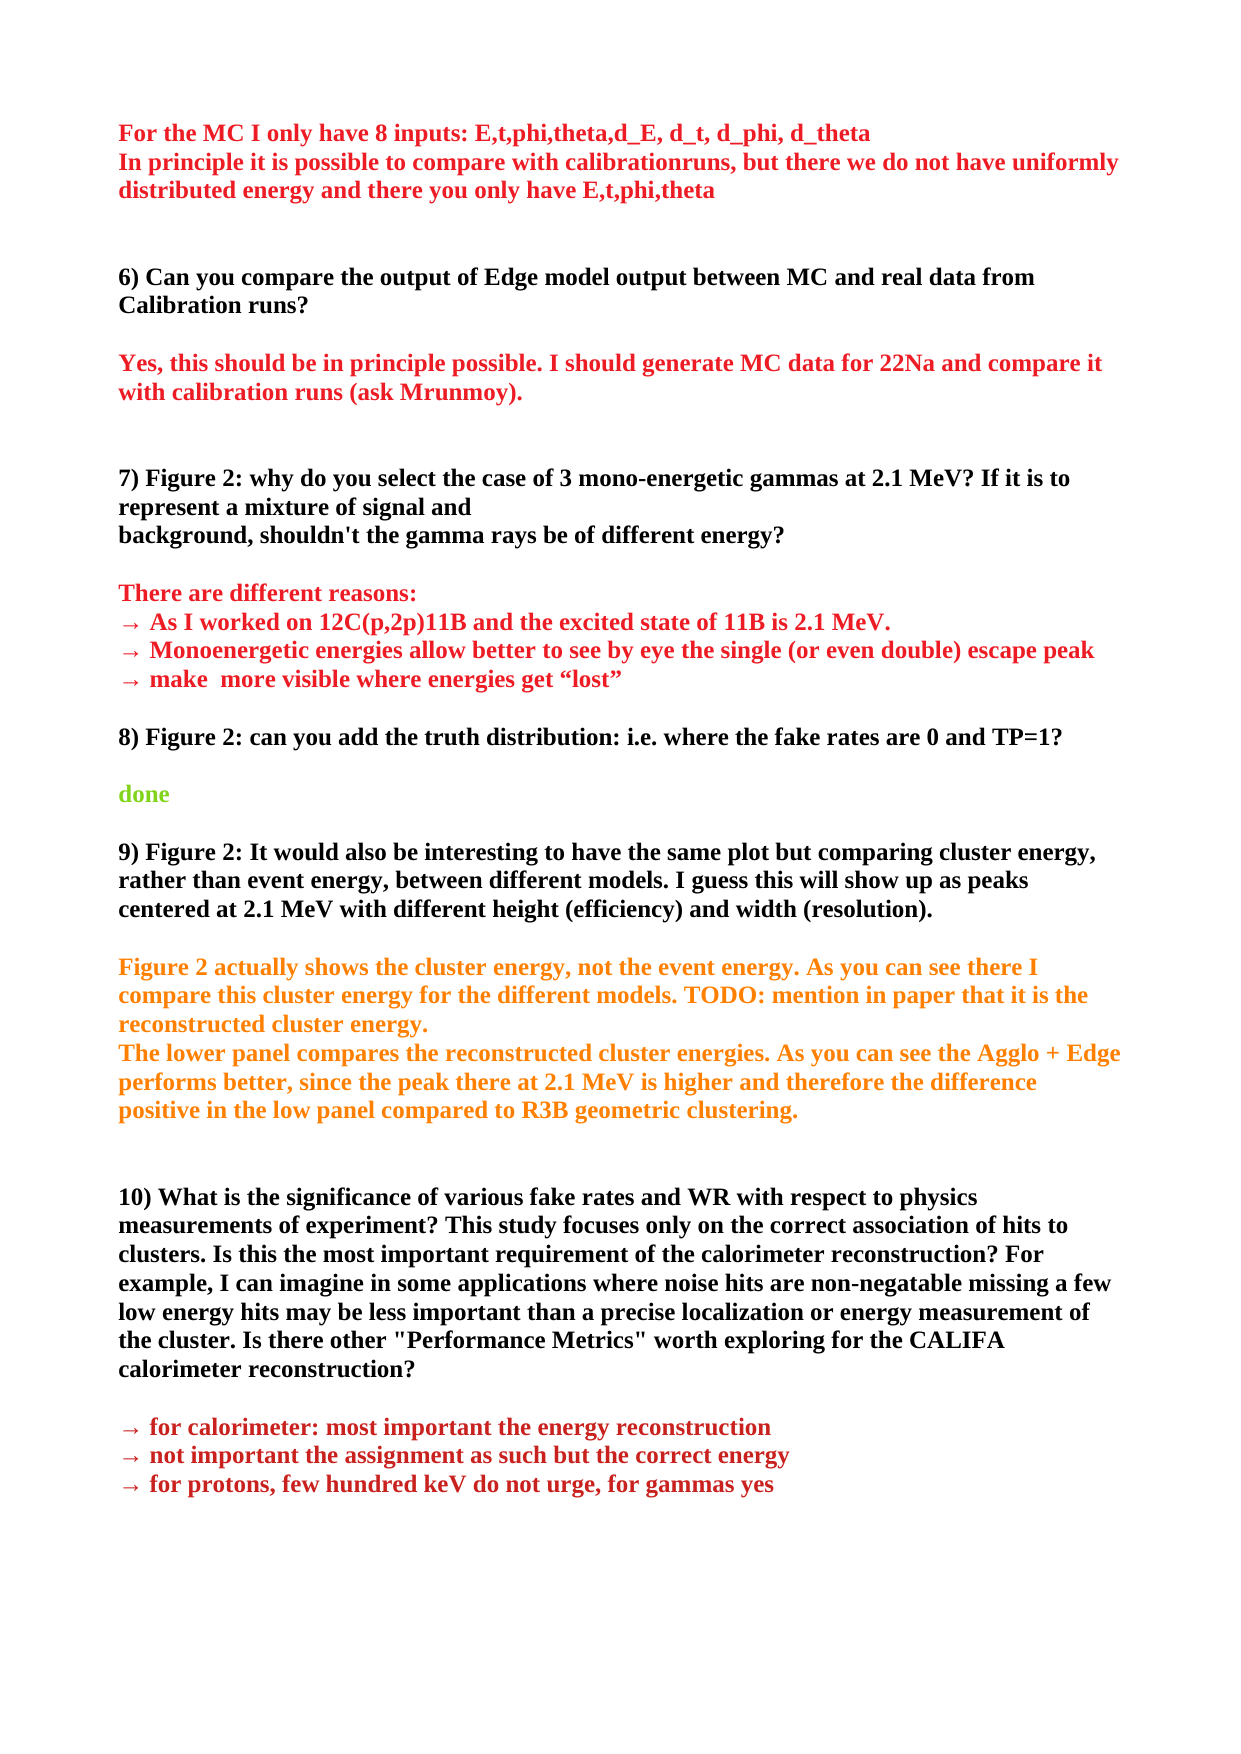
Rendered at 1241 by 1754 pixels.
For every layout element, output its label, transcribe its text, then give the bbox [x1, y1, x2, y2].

text → As I worked on 12C(p,2p)11B and the excited state of 11B is 2.1 MeV. [118, 607, 1122, 636]
text 7) Figure 2: why do you select the case of 3 mono-energetic gammas at 2.1 MeV? If it is to represent a mixture of signal and [118, 463, 1122, 521]
text done [118, 779, 1122, 808]
text 10) What is the significance of various fake rates and WR with respect to physics measurements of experiment? This study focuses only on the correct association of hits to clusters. Is this the most important requirement of the calorimeter reconstruction? For example, I can imagine in some applications where noise hits are non-negatable missing a few low energy hits may be less important than a precise localization or energy measurement of the cluster. Is there other "Performance Metrics" worth exploring for the CALIFA calorimeter reconstruction? [118, 1182, 1122, 1383]
text background, shouldn't the gamma rays be of different energy? [118, 521, 1122, 549]
text For the MC I only have 8 inputs: E,t,phi,theta,d_E, d_t, d_phi, d_theta [118, 118, 1122, 147]
text → make more visible where energies get “lost” [118, 664, 1122, 693]
text 9) Figure 2: It would also be interesting to have the same plot but comparing cluster energy, rather than event energy, between different models. I guess this will show up as peaks centered at 2.1 MeV with different height (efficiency) and width (resolution). [118, 837, 1122, 923]
text There are different reasons: [118, 578, 1122, 607]
text Yes, this should be in principle possible. I should generate MC data for 22Na and compare it with calibration runs (ask Mrunmoy). [118, 348, 1122, 406]
text In principle it is possible to compare with calibrationruns, but there we do not have uniformly distributed energy and there you only have E,t,phi,theta [118, 147, 1122, 204]
text → not important the assignment as such but the correct energy [118, 1441, 1122, 1469]
text → for calorimeter: most important the energy reconstruction [118, 1412, 1122, 1441]
text The lower panel compares the reconstructed cluster energies. As you can see the Agglo + Edge performs better, since the peak there at 2.1 MeV is higher and therefore the difference positive in the low panel compared to R3B geometric clustering. [118, 1038, 1122, 1124]
text Figure 2 actually shows the cluster energy, not the event energy. As you can see there I compare this cluster energy for the different models. TODO: mention in paper that it is the reconstructed cluster energy. [118, 952, 1122, 1038]
text → for protons, few hundred keV do not urge, for gammas yes [118, 1469, 1122, 1498]
text 6) Can you compare the output of Edge model output between MC and real data from Calibration runs? [118, 262, 1122, 319]
text → Monoenergetic energies allow better to see by eye the single (or even double) escape peak [118, 636, 1122, 664]
text 8) Figure 2: can you add the truth distribution: i.e. where the fake rates are 0 and TP=1? [118, 722, 1122, 751]
